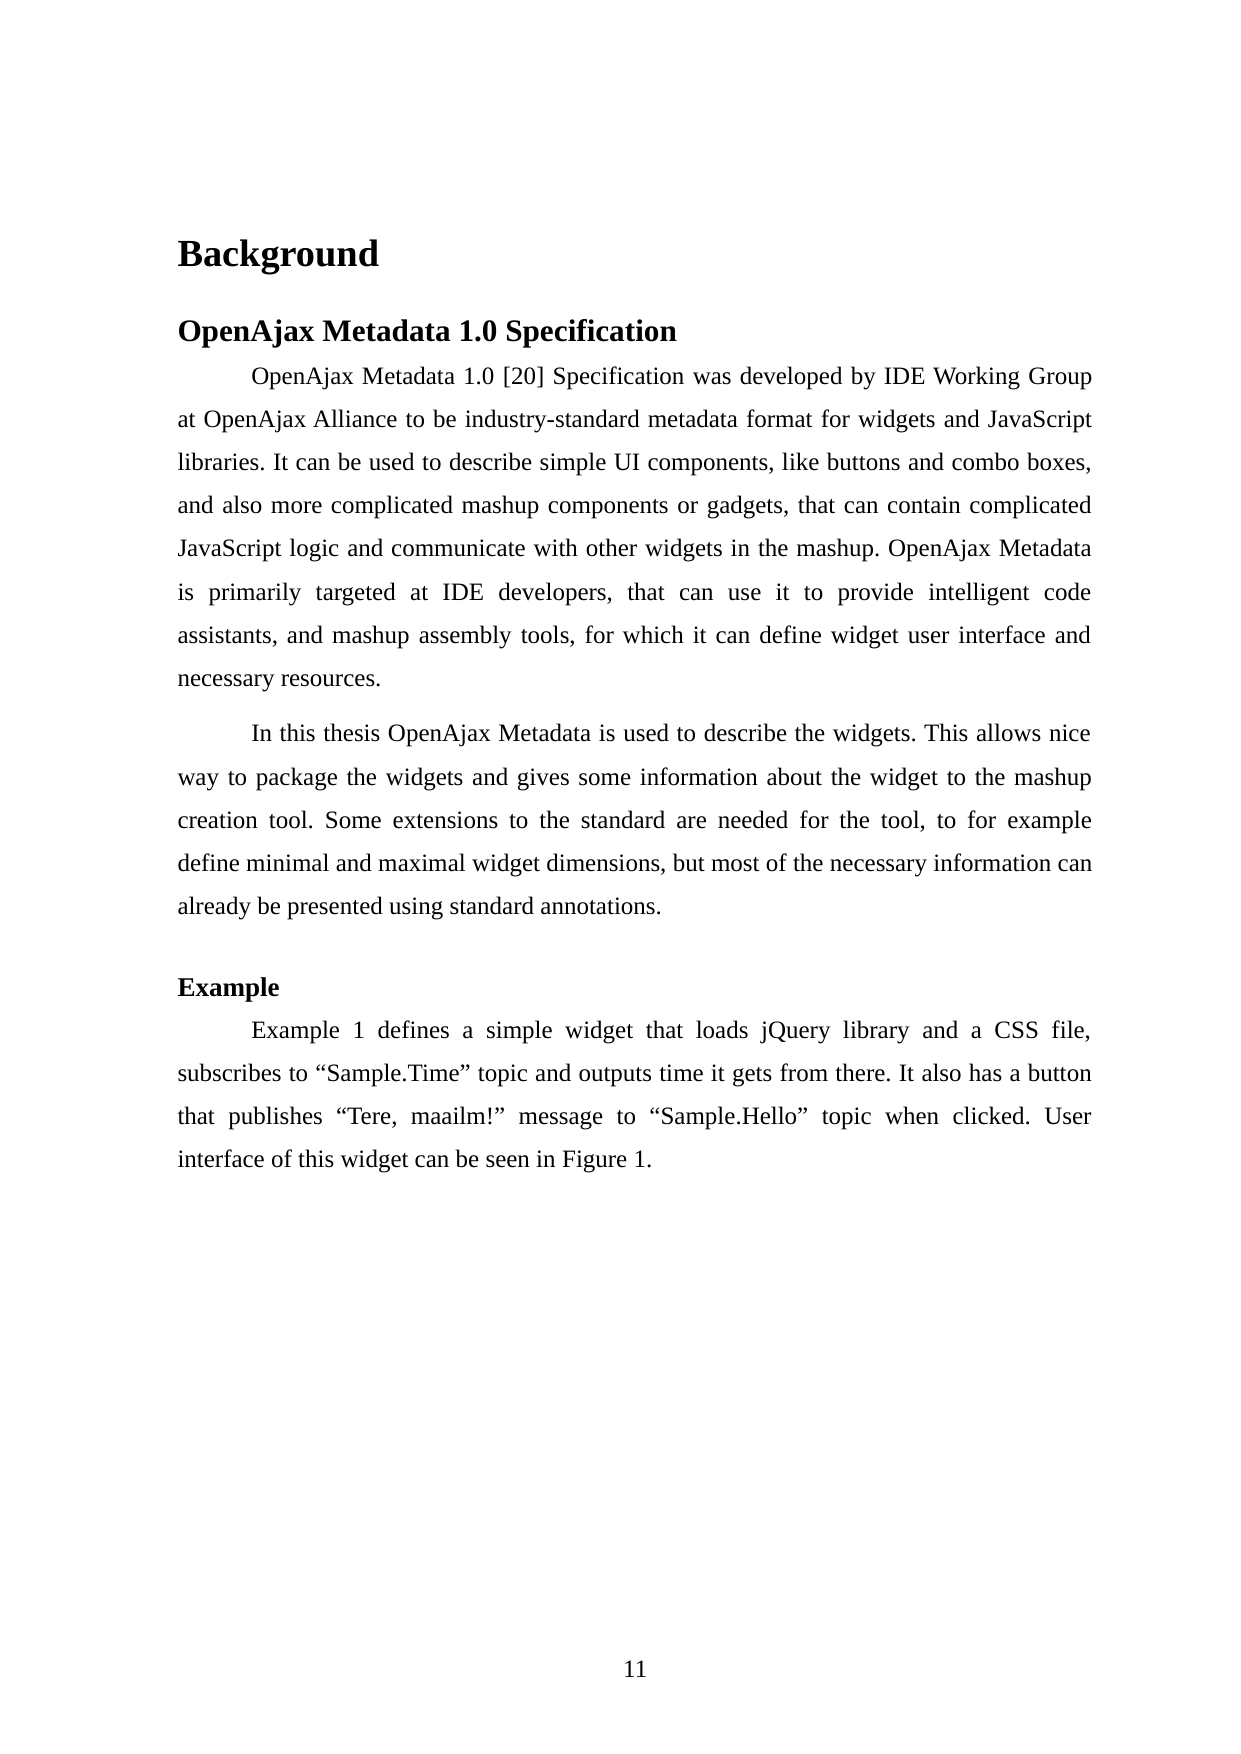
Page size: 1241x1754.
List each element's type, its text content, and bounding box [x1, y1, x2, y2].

text In this thesis OpenAjax Metadata is used to describe the widgets. This allows nice way to package the widgets and gives some information about the widget to the mashup creation tool. Some extensions to the standard are needed for the tool, to for example define minimal and maximal widget dimensions, but most of the necessary information can already be presented using standard annotations. [177, 718, 1093, 920]
text Example 1 defines a simple widget that loads jQuery library and a CSS file, subscribes to “Sample.Time” topic and outputs time it gets from there. It also has a button that publishes “Tere, maailm!” message to “Sample.Hello” topic when clicked. User interface of this widget can be seen in Figure 1. [177, 1015, 1093, 1173]
subtitle Example [177, 972, 1093, 1003]
subtitle Background [177, 231, 1093, 275]
subtitle OpenAjax Metadata 1.0 Specification [177, 312, 1093, 348]
text OpenAjax Metadata 1.0 [20] Specification was developed by IDE Working Group at OpenAjax Alliance to be industry-standard metadata format for widgets and JavaScript libraries. It can be used to describe simple UI components, like buttons and combo boxes, and also more complicated mashup components or gadgets, that can contain complicated JavaScript logic and communicate with other widgets in the mashup. OpenAjax Metadata is primarily targeted at IDE developers, that can use it to provide intelligent code assistants, and mashup assembly tools, for which it can define widget user interface and necessary resources. [177, 361, 1093, 692]
